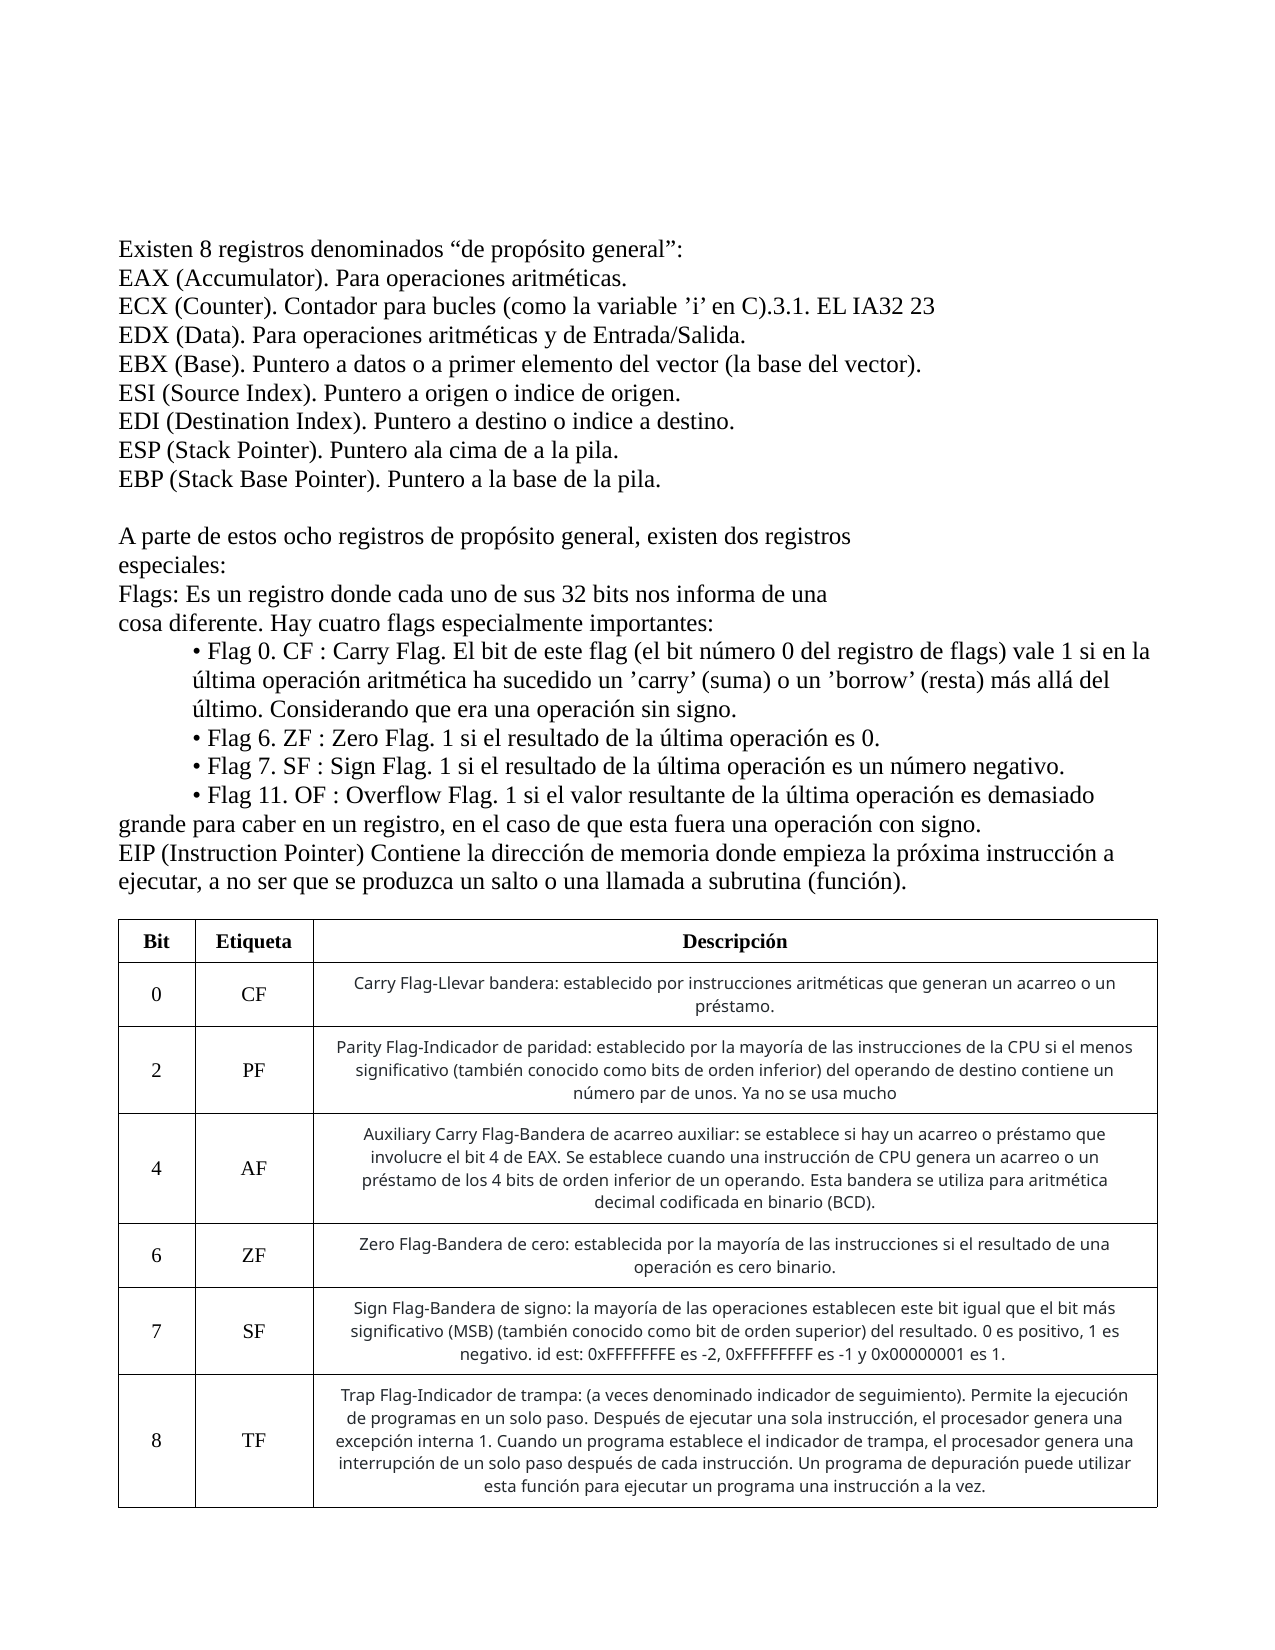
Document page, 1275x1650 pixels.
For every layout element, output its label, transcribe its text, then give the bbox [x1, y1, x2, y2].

table_cell SF [196, 1288, 313, 1374]
text EDI (Destination Index). Puntero a destino o indice a destino. [118, 406, 1157, 435]
text Existen 8 registros denominados “de propósito general”: [118, 234, 1157, 263]
table_cell PF [196, 1027, 313, 1113]
table_cell Carry Flag-Llevar bandera: establecido por instrucciones aritméticas que generan un acarreo o un préstamo. [314, 963, 1157, 1026]
table_cell Sign Flag-Bandera de signo: la mayoría de las operaciones establecen este bit igual que el bit más significativo (MSB) (también conocido como bit de orden superior) del resultado. 0 es positivo, 1 es negativo. id est: 0xFFFFFFFE es -2, 0xFFFFFFFF es -1 y 0x00000001 es 1. [314, 1288, 1157, 1374]
table_cell Auxiliary Carry Flag-Bandera de acarreo auxiliar: se establece si hay un acarreo o préstamo que involucre el bit 4 de EAX. Se establece cuando una instrucción de CPU genera un acarreo o un préstamo de los 4 bits de orden inferior de un operando. Esta bandera se utiliza para aritmética decimal codificada en binario (BCD). [314, 1114, 1157, 1223]
table_cell 7 [119, 1288, 195, 1374]
table_cell CF [196, 963, 313, 1026]
table_header Etiqueta [196, 920, 313, 962]
text • Flag 0. CF : Carry Flag. El bit de este flag (el bit número 0 del registro de flags) vale 1 si en la última operación aritmética ha sucedido un ’carry’ (suma) o un ’borrow’ (resta) más allá del último. Considerando que era una operación sin signo. [118, 636, 1157, 723]
text especiales: [118, 550, 1157, 579]
table_cell 4 [119, 1114, 195, 1223]
table_cell Trap Flag-Indicador de trampa: (a veces denominado indicador de seguimiento). Permite la ejecución de programas en un solo paso. Después de ejecutar una sola instrucción, el procesador genera una excepción interna 1. Cuando un programa establece el indicador de trampa, el procesador genera una interrupción de un solo paso después de cada instrucción. Un programa de depuración puede utilizar esta función para ejecutar un programa una instrucción a la vez. [314, 1375, 1157, 1507]
table_cell Parity Flag-Indicador de paridad: establecido por la mayoría de las instrucciones de la CPU si el menos significativo (también conocido como bits de orden inferior) del operando de destino contiene un número par de unos. Ya no se usa mucho [314, 1027, 1157, 1113]
text EDX (Data). Para operaciones aritméticas y de Entrada/Salida. [118, 320, 1157, 349]
table_cell AF [196, 1114, 313, 1223]
text • Flag 7. SF : Sign Flag. 1 si el resultado de la última operación es un número negativo. [118, 751, 1157, 780]
text EBP (Stack Base Pointer). Puntero a la base de la pila. [118, 464, 1157, 493]
table_header Bit [119, 920, 195, 962]
text ESP (Stack Pointer). Puntero ala cima de a la pila. [118, 435, 1157, 464]
text EBX (Base). Puntero a datos o a primer elemento del vector (la base del vector). [118, 349, 1157, 378]
text • Flag 11. OF : Overflow Flag. 1 si el valor resultante de la última operación es demasiado grande para caber en un registro, en el caso de que esta fuera una operación con signo. [118, 780, 1157, 838]
text A parte de estos ocho registros de propósito general, existen dos registros [118, 521, 1157, 550]
text • Flag 6. ZF : Zero Flag. 1 si el resultado de la última operación es 0. [118, 723, 1157, 751]
table_cell 2 [119, 1027, 195, 1113]
text ECX (Counter). Contador para bucles (como la variable ’i’ en C).3.1. EL IA32 23 [118, 291, 1157, 320]
text ESI (Source Index). Puntero a origen o indice de origen. [118, 378, 1157, 406]
text cosa diferente. Hay cuatro flags especialmente importantes: [118, 608, 1157, 636]
text Flags: Es un registro donde cada uno de sus 32 bits nos informa de una [118, 579, 1157, 608]
table_header Descripción [314, 920, 1157, 962]
text EIP (Instruction Pointer) Contiene la dirección de memoria donde empieza la próxima instrucción a ejecutar, a no ser que se produzca un salto o una llamada a subrutina (función). [118, 838, 1157, 895]
table_cell 0 [119, 963, 195, 1026]
table_cell Zero Flag-Bandera de cero: establecida por la mayoría de las instrucciones si el resultado de una operación es cero binario. [314, 1224, 1157, 1287]
table_cell TF [196, 1375, 313, 1507]
table_cell ZF [196, 1224, 313, 1287]
table_cell 8 [119, 1375, 195, 1507]
table_cell 6 [119, 1224, 195, 1287]
text EAX (Accumulator). Para operaciones aritméticas. [118, 263, 1157, 291]
